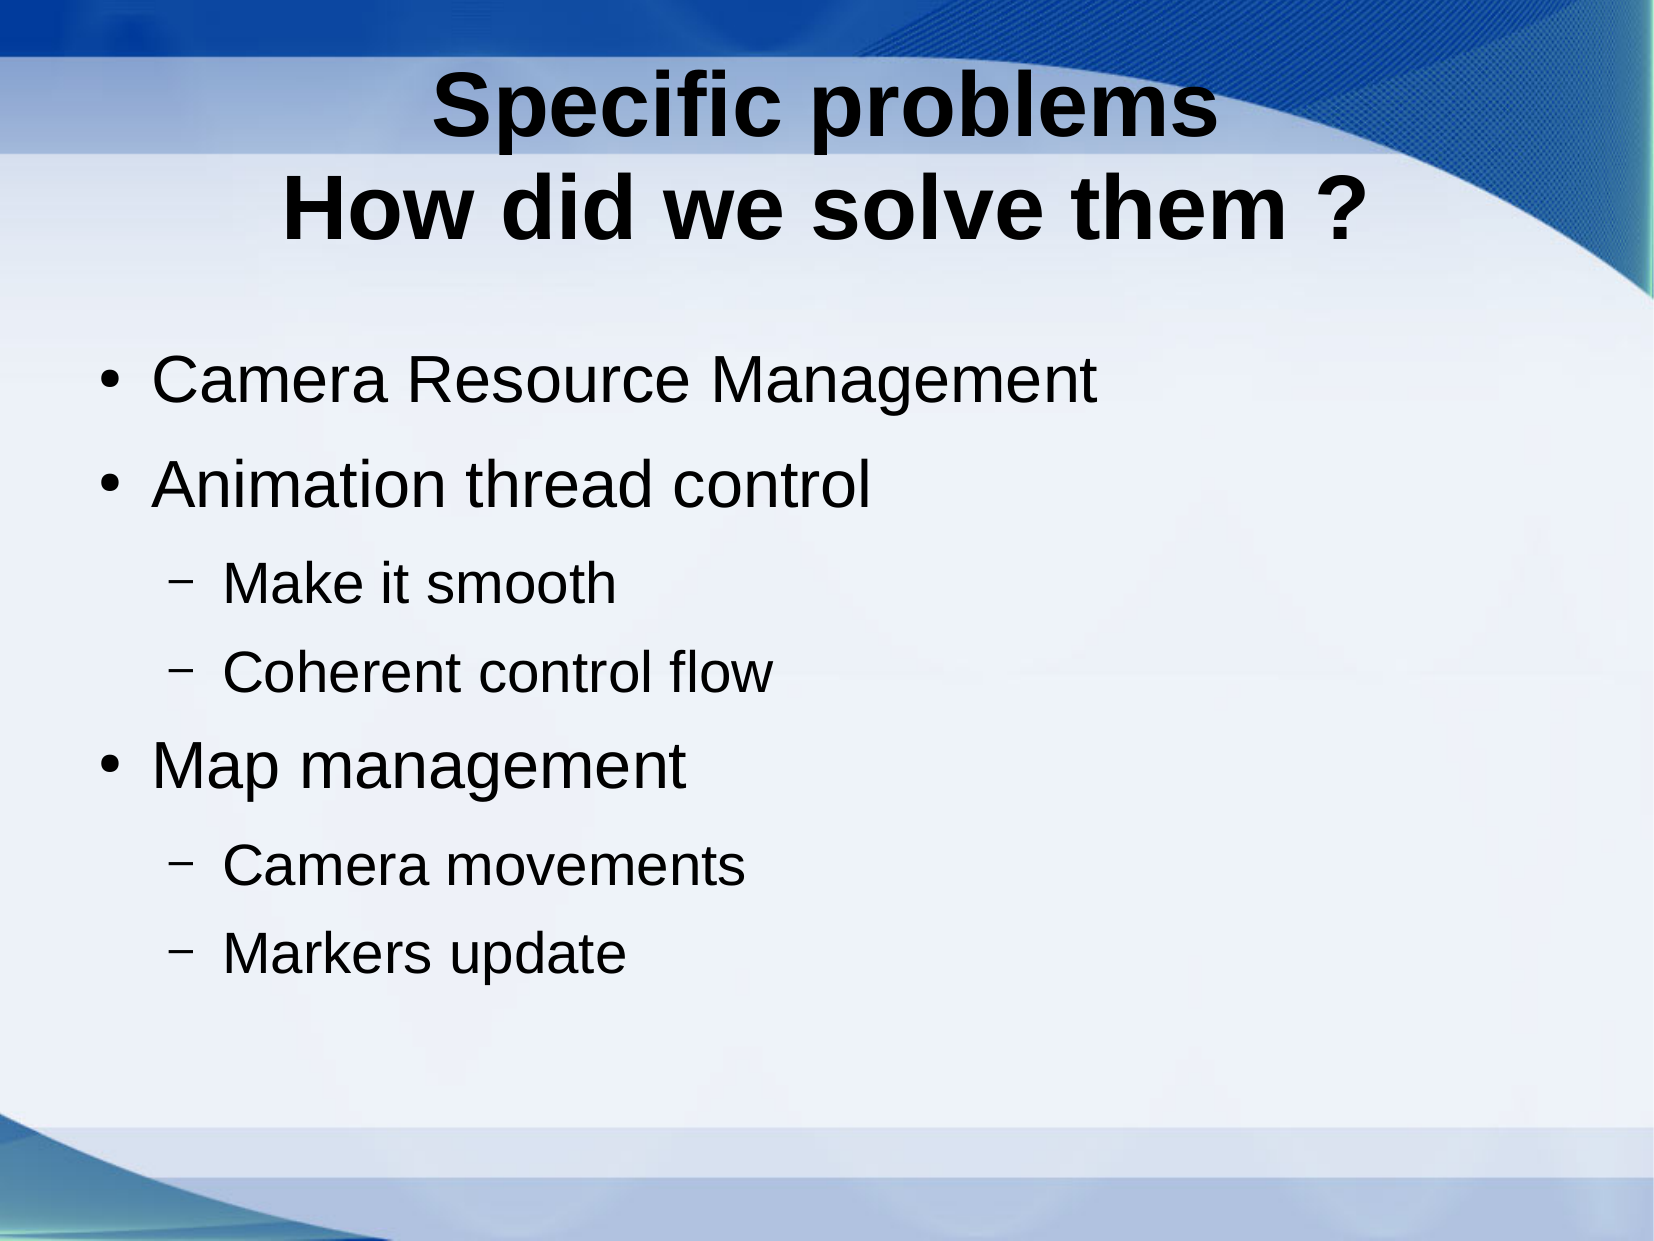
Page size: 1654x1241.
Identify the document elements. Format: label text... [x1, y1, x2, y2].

list Camera Resource Management Animation thread control Make it smooth Coherent control flow Map management Camera movements Markers update [80, 342, 1536, 1062]
title Specific problems How did we solve them ? [82, 52, 1571, 260]
picture [0, 0, 1654, 1241]
